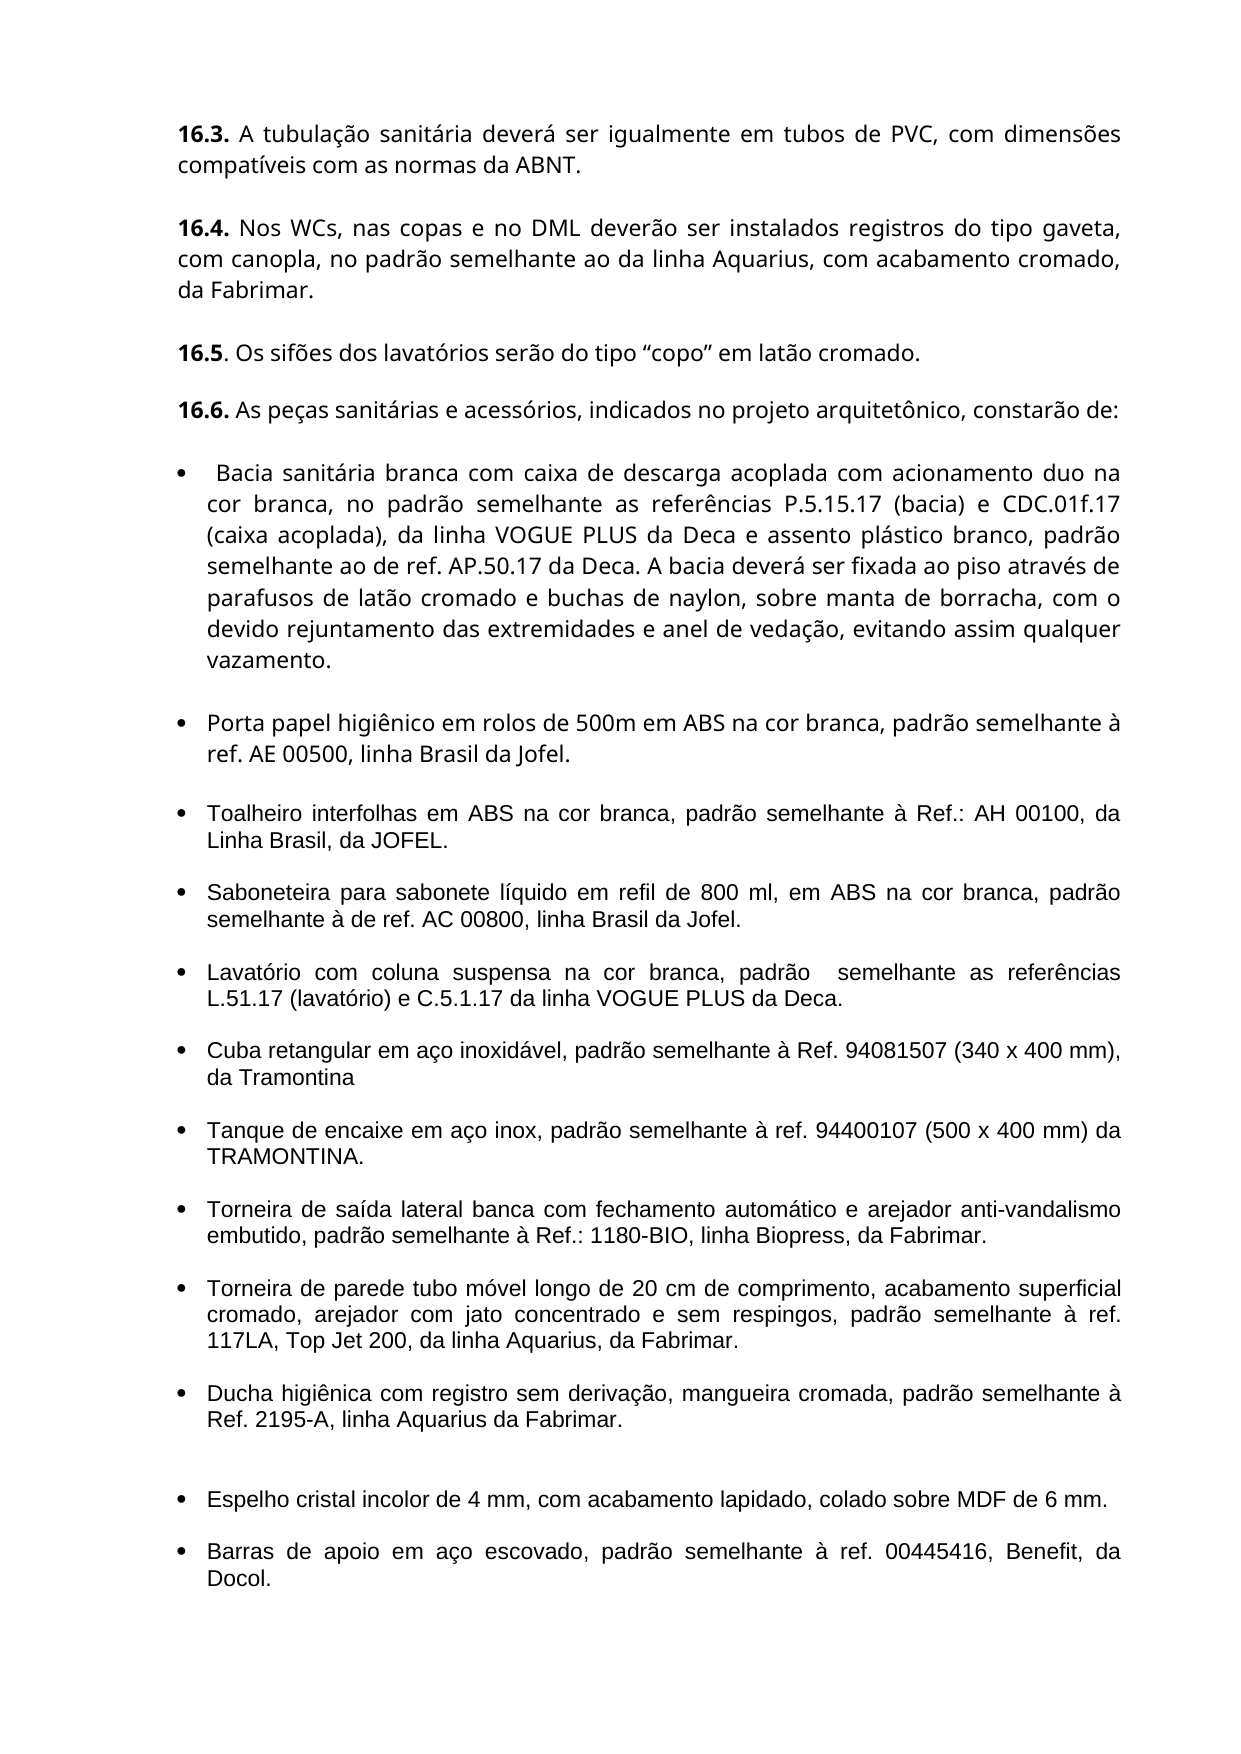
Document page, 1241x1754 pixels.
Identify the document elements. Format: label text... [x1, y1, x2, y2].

list Bacia sanitária branca com caixa de descarga acoplada com acionamento duo na cor branca, no padrão semelhante as referências P.5.15.17 (bacia) e CDC.01f.17 (caixa acoplada), da linha VOGUE PLUS da Deca e assento plástico branco, padrão semelhante ao de ref. AP.50.17 da Deca. A bacia deverá ser fixada ao piso através de parafusos de latão cromado e buchas de naylon, sobre manta de borracha, com o devido rejuntamento das extremidades e anel de vedação, evitando assim qualquer vazamento. [177, 457, 1122, 675]
text 16.3. A tubulação sanitária deverá ser igualmente em tubos de PVC, com dimensões compatíveis com as normas da ABNT. [177, 118, 1122, 181]
list Cuba retangular em aço inoxidável, padrão semelhante à Ref. 94081507 (340 x 400 mm), da Tramontina [177, 1037, 1122, 1090]
list Torneira de saída lateral banca com fechamento automático e arejador anti-vandalismo embutido, padrão semelhante à Ref.: 1180-BIO, linha Biopress, da Fabrimar. [177, 1196, 1122, 1248]
list Torneira de parede tubo móvel longo de 20 cm de comprimento, acabamento superficial cromado, arejador com jato concentrado e sem respingos, padrão semelhante à ref. 117LA, Top Jet 200, da linha Aquarius, da Fabrimar. [177, 1275, 1122, 1354]
text 16.4. Nos WCs, nas copas e no DML deverão ser instalados registros do tipo gaveta, com canopla, no padrão semelhante ao da linha Aquarius, com acabamento cromado, da Fabrimar. [177, 212, 1122, 306]
text 16.6. As peças sanitárias e acessórios, indicados no projeto arquitetônico, constarão de: [177, 394, 1122, 425]
list Saboneteira para sabonete líquido em refil de 800 ml, em ABS na cor branca, padrão semelhante à de ref. AC 00800, linha Brasil da Jofel. [177, 879, 1122, 932]
list Toalheiro interfolhas em ABS na cor branca, padrão semelhante à Ref.: AH 00100, da Linha Brasil, da JOFEL. [177, 800, 1122, 853]
list Espelho cristal incolor de 4 mm, com acabamento lapidado, colado sobre MDF de 6 mm. [177, 1486, 1122, 1512]
list Tanque de encaixe em aço inox, padrão semelhante à ref. 94400107 (500 x 400 mm) da TRAMONTINA. [177, 1117, 1122, 1169]
list Barras de apoio em aço escovado, padrão semelhante à ref. 00445416, Benefit, da Docol. [177, 1538, 1122, 1591]
list Ducha higiênica com registro sem derivação, mangueira cromada, padrão semelhante à Ref. 2195-A, linha Aquarius da Fabrimar. [177, 1380, 1122, 1433]
text 16.5. Os sifões dos lavatórios serão do tipo “copo” em latão cromado. [177, 337, 1122, 368]
list Porta papel higiênico em rolos de 500m em ABS na cor branca, padrão semelhante à ref. AE 00500, linha Brasil da Jofel. [177, 707, 1122, 769]
list Lavatório com coluna suspensa na cor branca, padrão semelhante as referências L.51.17 (lavatório) e C.5.1.17 da linha VOGUE PLUS da Deca. [177, 958, 1122, 1011]
